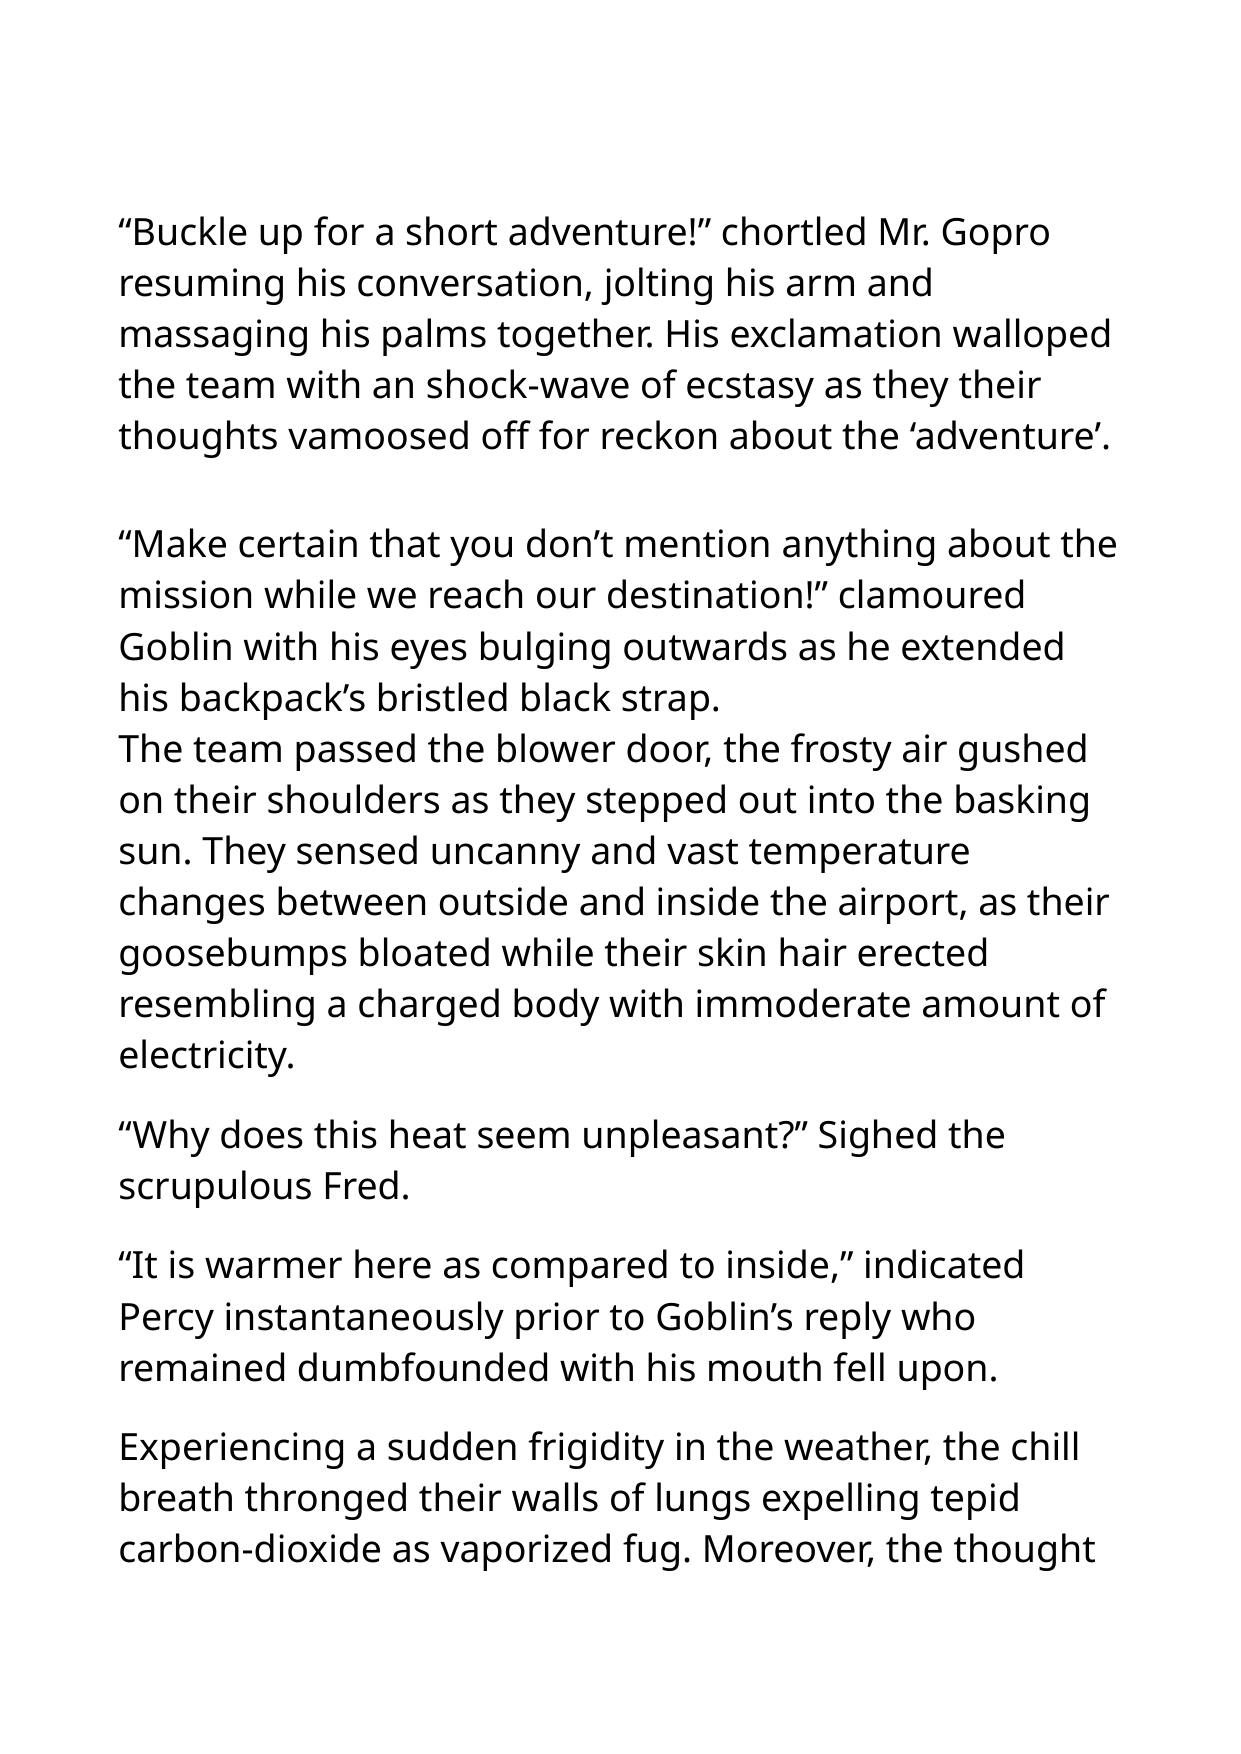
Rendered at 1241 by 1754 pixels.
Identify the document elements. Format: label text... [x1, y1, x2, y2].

text Experiencing a sudden frigidity in the weather, the chill breath thronged their walls of lungs expelling tepid carbon-dioxide as vaporized fug. Moreover, the thought [118, 1421, 1122, 1574]
text The team passed the blower door, the frosty air gushed on their shoulders as they stepped out into the basking sun. They sensed uncanny and vast temperature changes between outside and inside the airport, as their goosebumps bloated while their skin hair erected resembling a charged body with immoderate amount of electricity. [118, 722, 1122, 1079]
text “Why does this heat seem unpleasant?” Sighed the scrupulous Fred. [118, 1108, 1122, 1210]
text “Make certain that you don’t mention anything about the mission while we reach our destination!” clamoured Goblin with his eyes bulging outwards as he extended his backpack’s bristled black strap. [118, 518, 1122, 722]
text “It is warmer here as compared to inside,” indicated Percy instantaneously prior to Goblin’s reply who remained dumbfounded with his mouth fell upon. [118, 1239, 1122, 1392]
text “Buckle up for a short adventure!” chortled Mr. Gopro resuming his conversation, jolting his arm and massaging his palms together. His exclamation walloped the team with an shock-wave of ecstasy as they their thoughts vamoosed off for reckon about the ‘adventure’. [118, 205, 1122, 460]
